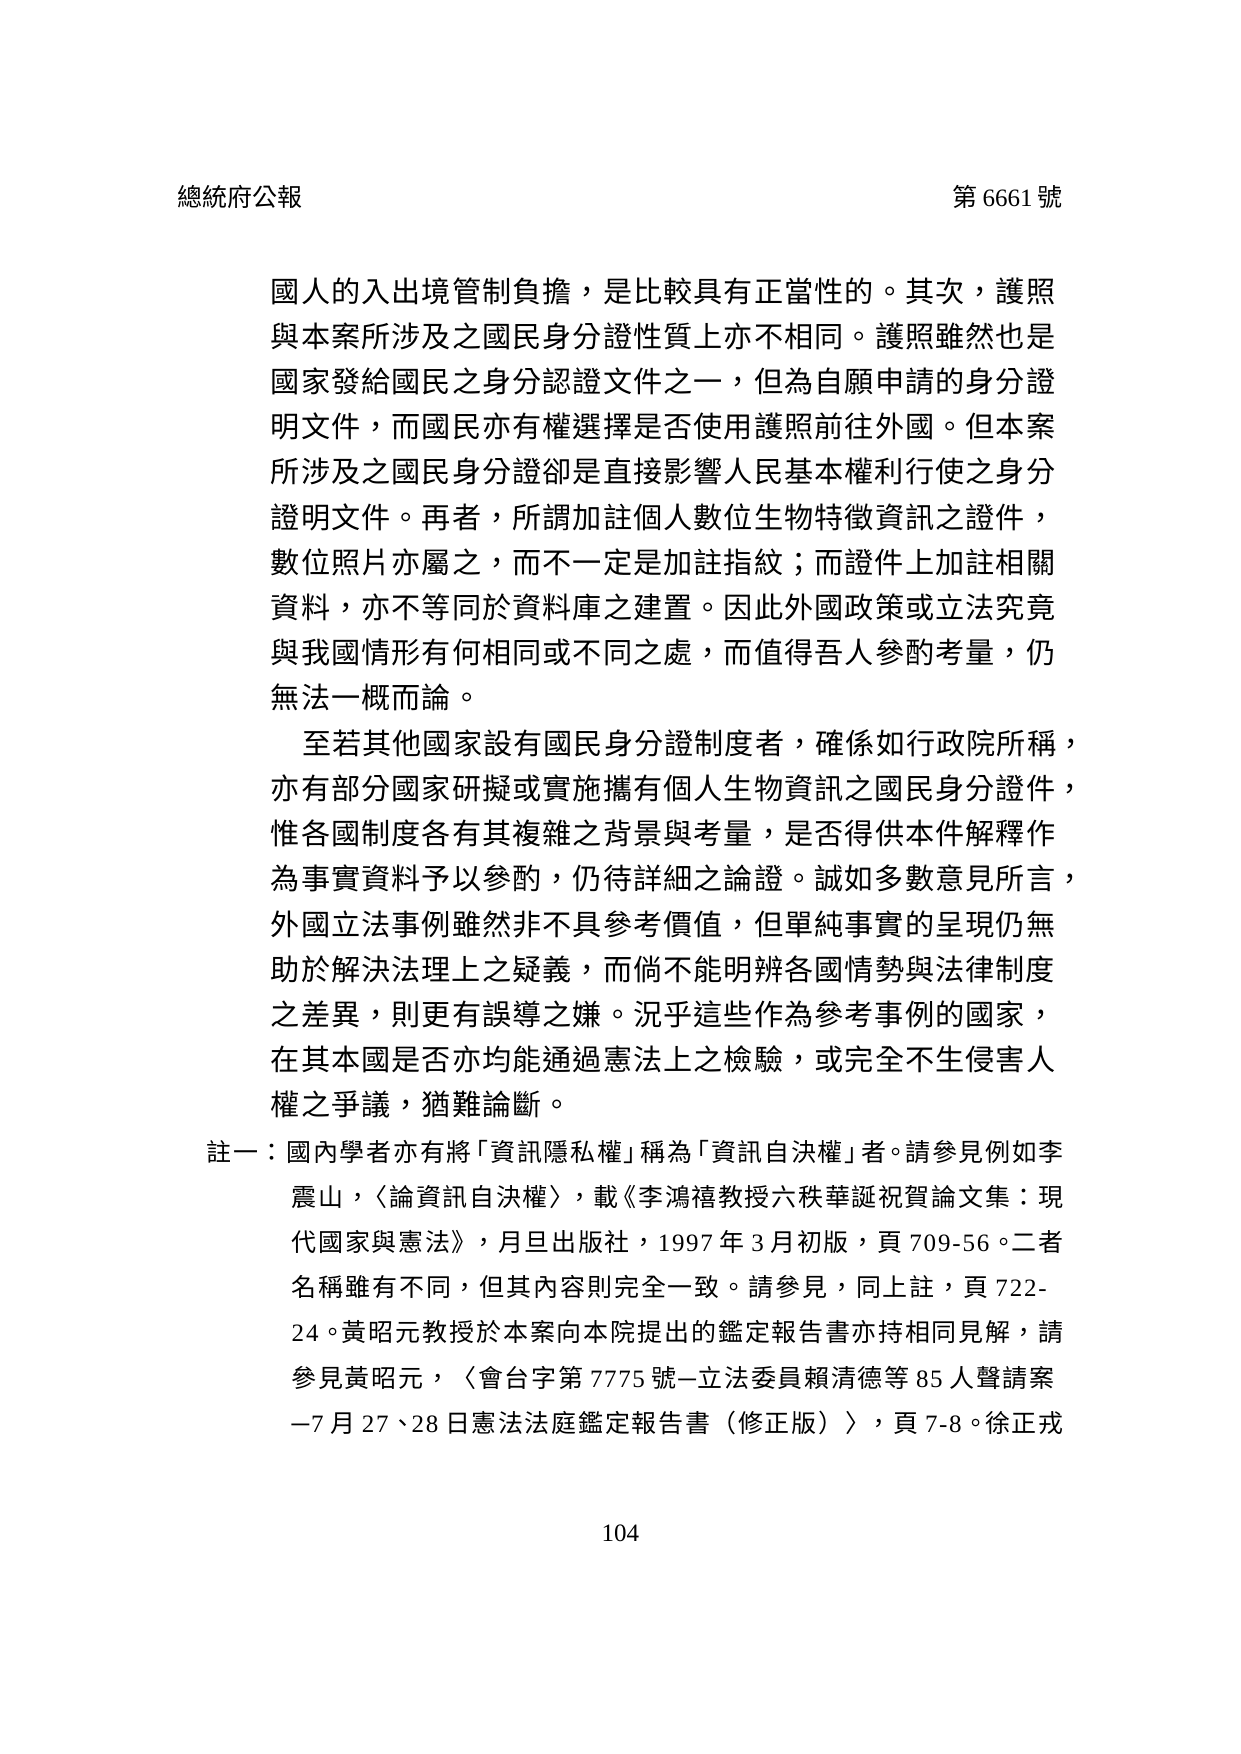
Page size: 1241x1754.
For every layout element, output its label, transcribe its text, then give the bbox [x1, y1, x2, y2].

text 國人的入出境管制負擔，是比較具有正當性的。其次，護照與本案所涉及之國民身分證性質上亦不相同。護照雖然也是國家發給國民之身分認證文件之一，但為自願申請的身分證明文件，而國民亦有權選擇是否使用護照前往外國。但本案所涉及之國民身分證卻是直接影響人民基本權利行使之身分證明文件。再者，所謂加註個人數位生物特徵資訊之證件，數位照片亦屬之，而不一定是加註指紋；而證件上加註相關資料，亦不等同於資料庫之建置。因此外國政策或立法究竟與我國情形有何相同或不同之處，而值得吾人參酌考量，仍無法一概而論。 [271, 266, 1063, 718]
text 至若其他國家設有國民身分證制度者，確係如行政院所稱，亦有部分國家研擬或實施攜有個人生物資訊之國民身分證件，惟各國制度各有其複雜之背景與考量，是否得供本件解釋作為事實資料予以參酌，仍待詳細之論證。誠如多數意見所言，外國立法事例雖然非不具參考價值，但單純事實的呈現仍無助於解決法理上之疑義，而倘不能明辨各國情勢與法律制度之差異，則更有誤導之嫌。況乎這些作為參考事例的國家，在其本國是否亦均能通過憲法上之檢驗，或完全不生侵害人權之爭議，猶難論斷。 [271, 718, 1063, 1125]
text 註一：國內學者亦有將「資訊隱私權」稱為「資訊自決權」者。請參見例如李震山，〈論資訊自決權〉，載《李鴻禧教授六秩華誕祝賀論文集：現代國家與憲法》，月旦出版社，1997年3月初版，頁709-56。二者名稱雖有不同，但其內容則完全一致。請參見，同上註，頁722-24。黃昭元教授於本案向本院提出的鑑定報告書亦持相同見解，請參見黃昭元，〈會台字第7775號─立法委員賴清德等85人聲請案─7月27、28日憲法法庭鑑定報告書（修正版）〉，頁7-8。徐正戎 [206, 1125, 1063, 1441]
